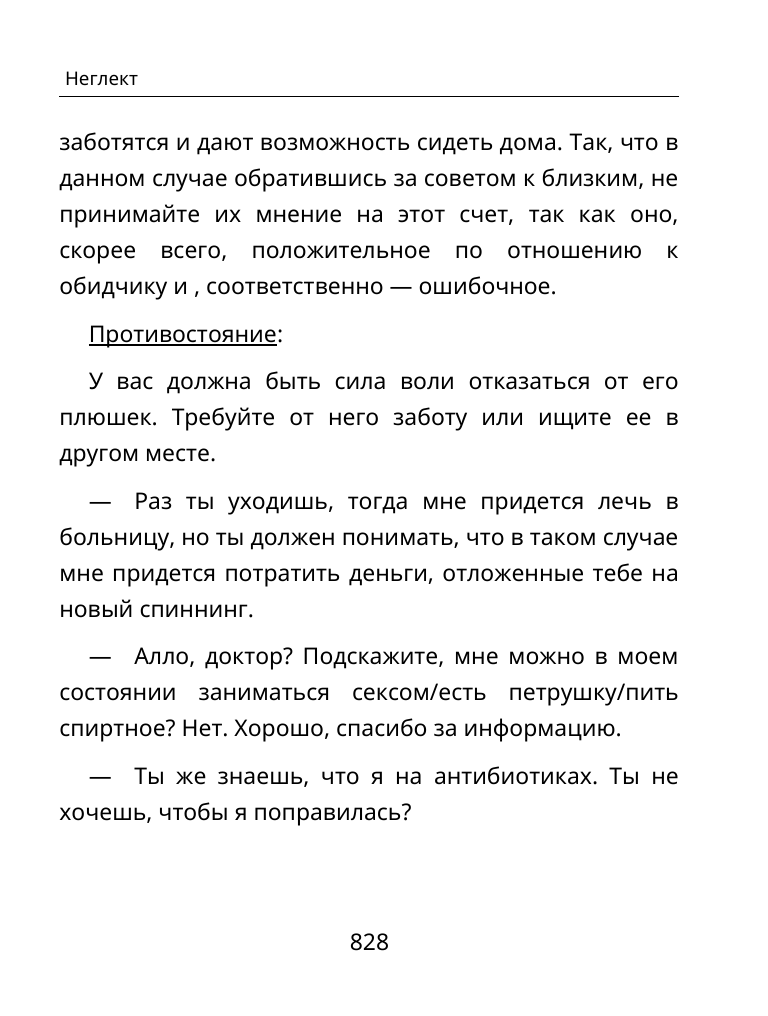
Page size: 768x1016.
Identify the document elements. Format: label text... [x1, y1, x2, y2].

text У вас должна быть сила воли отказаться от его плюшек. Требуйте от него заботу или ищите ее в другом месте. [59, 365, 679, 468]
list Алло, доктор? Подскажите, мне можно в моем состоянии заниматься сексом/есть петрушку/пить спиртное? Нет. Хорошо, спасибо за информацию. [59, 640, 679, 743]
list Раз ты уходишь, тогда мне придется лечь в больницу, но ты должен понимать, что в таком случае мне придется потратить деньги, отложенные тебе на новый спиннинг. [59, 485, 679, 624]
text Противостояние: [59, 317, 679, 349]
list Ты же знаешь, что я на антибиотиках. Ты не хочешь, чтобы я поправилась? [59, 760, 679, 827]
text заботятся и дают возможность сидеть дома. Так, что в данном случае обратившись за советом к близким, не принимайте их мнение на этот счет, так как оно, скорее всего, положительное по отношению к обидчику и , соответственно — ошибочное. [59, 126, 679, 301]
